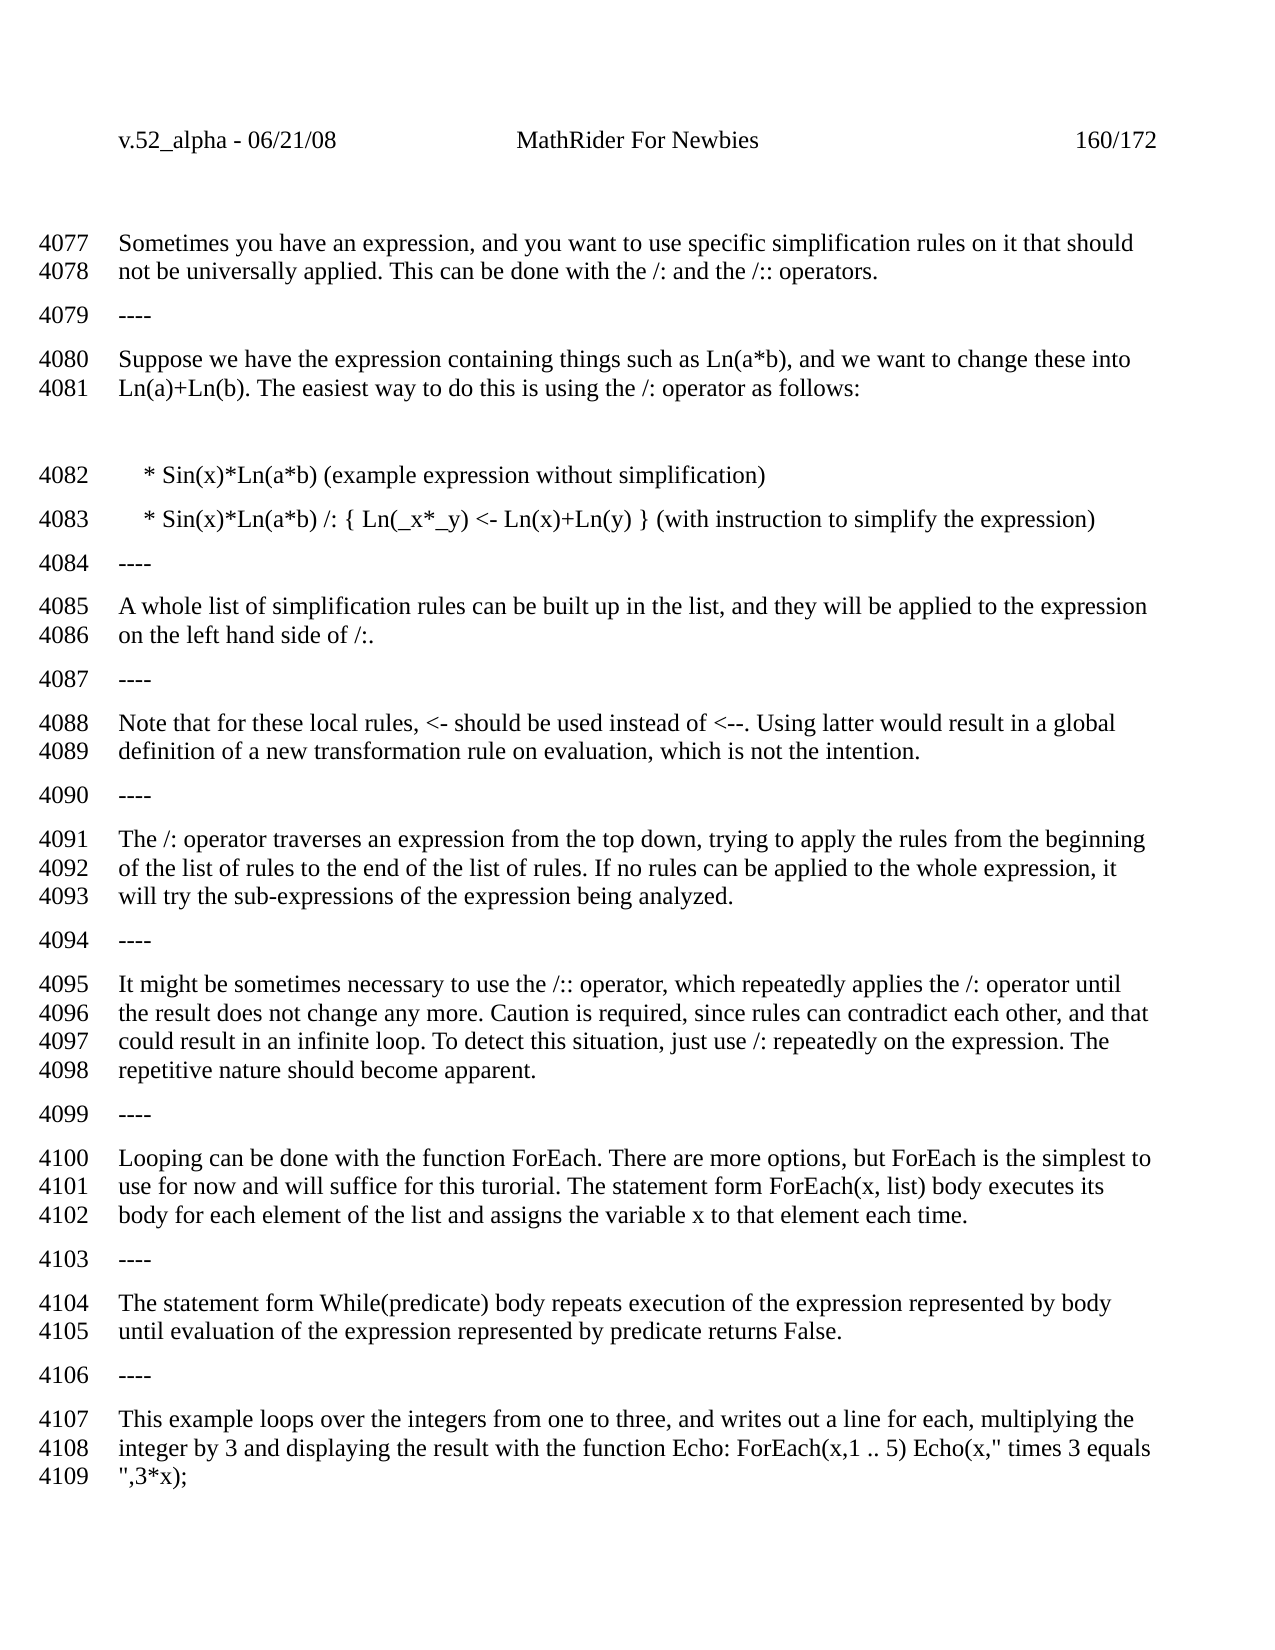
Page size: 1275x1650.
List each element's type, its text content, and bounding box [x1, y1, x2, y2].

text This example loops over the integers from one to three, and writes out a line for each, multiplying the integer by 3 and displaying the result with the function Echo: ForEach(x,1 .. 5) Echo(x," times 3 equals ",3*x); [118, 1404, 1157, 1490]
text ---- [118, 780, 1157, 809]
text ---- [118, 925, 1157, 954]
text The /: operator traverses an expression from the top down, trying to apply the rules from the beginning of the list of rules to the end of the list of rules. If no rules can be applied to the whole expression, it will try the sub-expressions of the expression being analyzed. [118, 824, 1157, 910]
text Looping can be done with the function ForEach. There are more options, but ForEach is the simplest to use for now and will suffice for this turorial. The statement form ForEach(x, list) body executes its body for each element of the list and assigns the variable x to that element each time. [118, 1143, 1157, 1229]
text * Sin(x)*Ln(a*b) (example expression without simplification) [118, 460, 1157, 489]
text ---- [118, 548, 1157, 576]
text Suppose we have the expression containing things such as Ln(a*b), and we want to change these into Ln(a)+Ln(b). The easiest way to do this is using the /: operator as follows: [118, 344, 1157, 401]
text A whole list of simplification rules can be built up in the list, and they will be applied to the expression on the left hand side of /:. [118, 591, 1157, 649]
text ---- [118, 1099, 1157, 1128]
text ---- [118, 664, 1157, 693]
text * Sin(x)*Ln(a*b) /: { Ln(_x*_y) <- Ln(x)+Ln(y) } (with instruction to simplify the expression) [118, 504, 1157, 533]
text ---- [118, 1360, 1157, 1389]
text ---- [118, 300, 1157, 329]
text The statement form While(predicate) body repeats execution of the expression represented by body until evaluation of the expression represented by predicate returns False. [118, 1288, 1157, 1345]
text Sometimes you have an expression, and you want to use specific simplification rules on it that should not be universally applied. This can be done with the /: and the /:: operators. [118, 228, 1157, 285]
text ---- [118, 1244, 1157, 1273]
text Note that for these local rules, <- should be used instead of <--. Using latter would result in a global definition of a new transformation rule on evaluation, which is not the intention. [118, 708, 1157, 765]
text It might be sometimes necessary to use the /:: operator, which repeatedly applies the /: operator until the result does not change any more. Caution is required, since rules can contradict each other, and that could result in an infinite loop. To detect this situation, just use /: repeatedly on the expression. The repetitive nature should become apparent. [118, 969, 1157, 1084]
